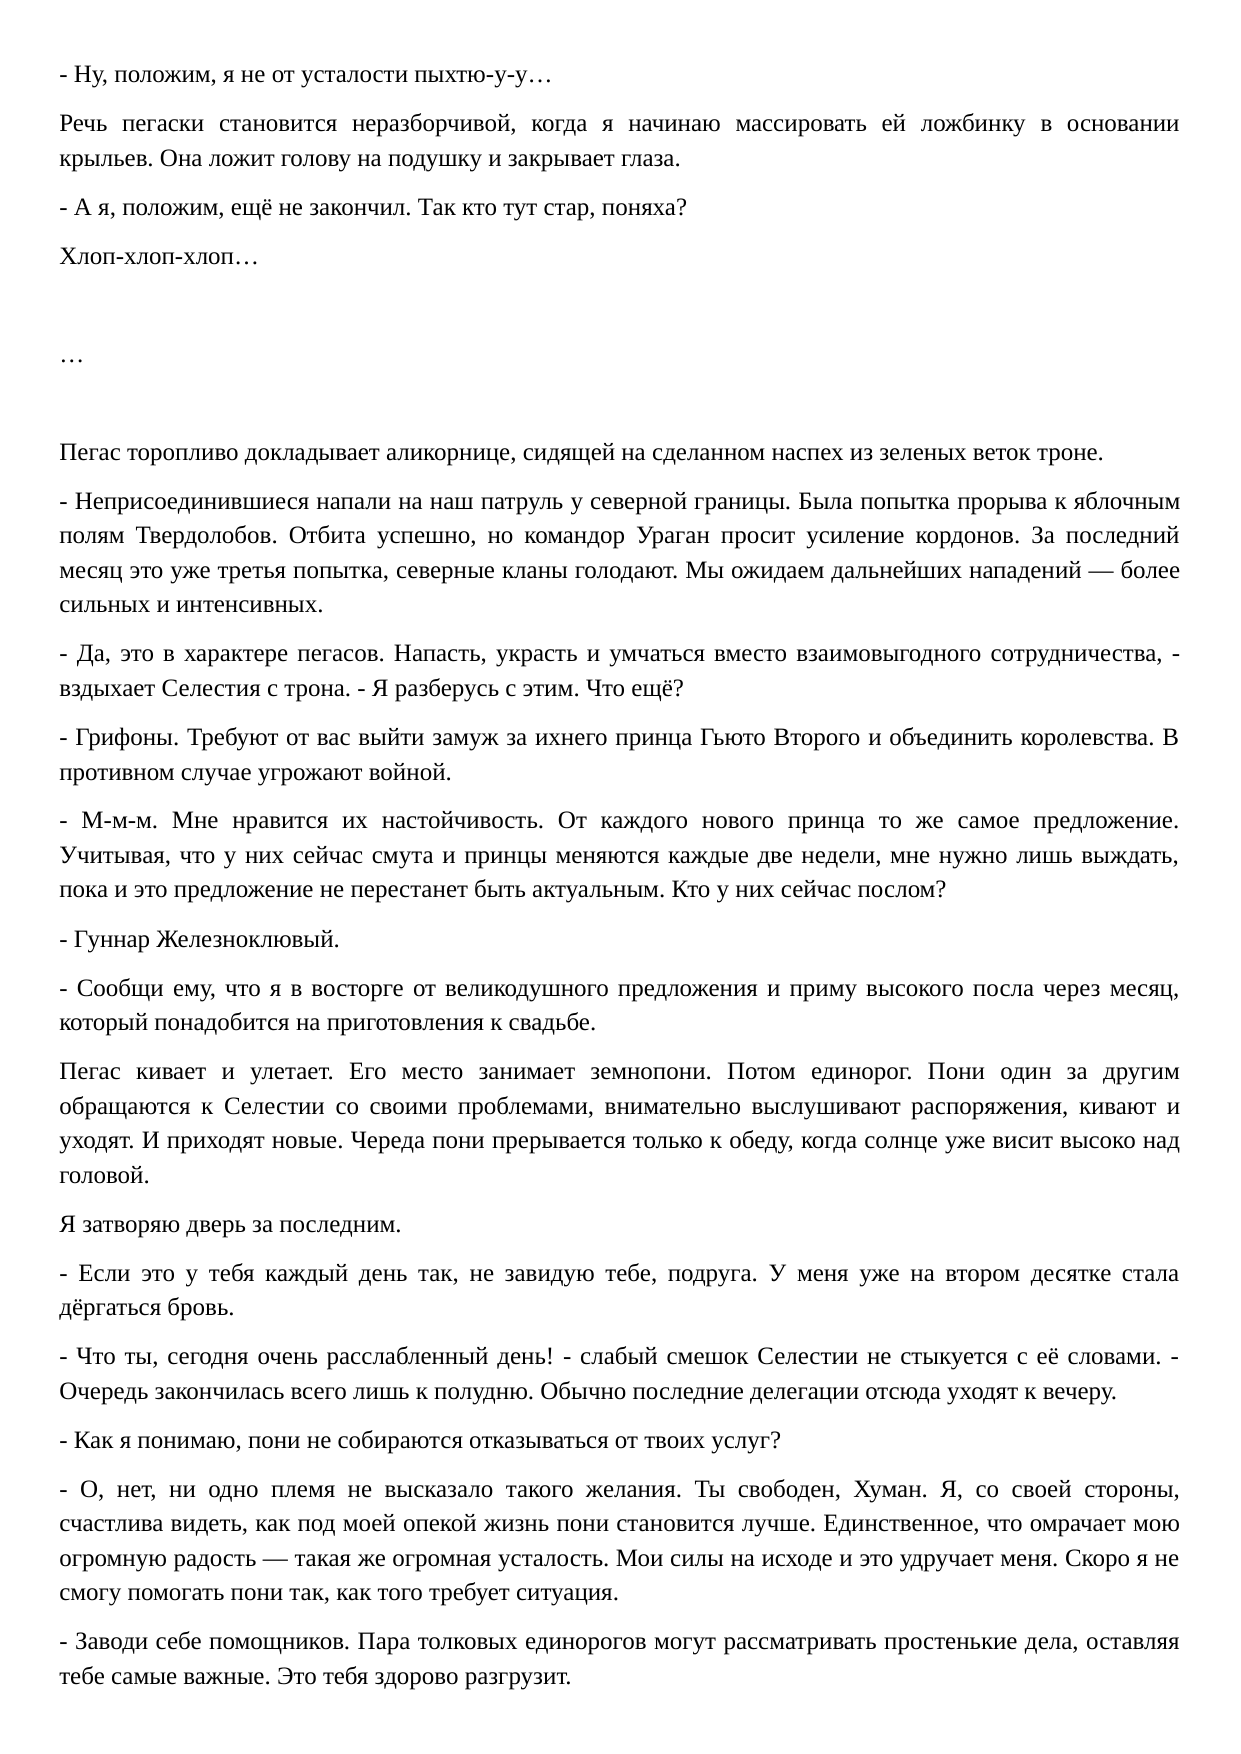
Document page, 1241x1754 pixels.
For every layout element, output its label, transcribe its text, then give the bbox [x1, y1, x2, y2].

text Речь пегаски становится неразборчивой, когда я начинаю массировать ей ложбинку в основании крыльев. Она ложит голову на подушку и закрывает глаза. [59, 108, 1181, 171]
text Я затворяю дверь за последним. [59, 1209, 1181, 1237]
text … [59, 339, 1181, 368]
text - Как я понимаю, пони не собираются отказываться от твоих услуг? [59, 1425, 1181, 1454]
text - Ну, положим, я не от усталости пыхтю-у-у… [59, 59, 1181, 88]
text - Что ты, сегодня очень расслабленный день! - слабый смешок Селестии не стыкуется с её словами. - Очередь закончилась всего лишь к полудню. Обычно последние делегации отсюда уходят к вечеру. [59, 1341, 1181, 1404]
text - Неприсоединившиеся напали на наш патруль у северной границы. Была попытка прорыва к яблочным полям Твердолобов. Отбита успешно, но командор Ураган просит усиление кордонов. За последний месяц это уже третья попытка, северные кланы голодают. Мы ожидаем дальнейших нападений — более сильных и интенсивных. [59, 486, 1181, 618]
text Пегас торопливо докладывает аликорнице, сидящей на сделанном наспех из зеленых веток троне. [59, 437, 1181, 466]
text Хлоп-хлоп-хлоп… [59, 241, 1181, 269]
text - Да, это в характере пегасов. Напасть, украсть и умчаться вместо взаимовыгодного сотрудничества, - вздыхает Селестия с трона. - Я разберусь с этим. Что ещё? [59, 638, 1181, 702]
text - А я, положим, ещё не закончил. Так кто тут стар, поняха? [59, 192, 1181, 220]
text - О, нет, ни одно племя не высказало такого желания. Ты свободен, Хуман. Я, со своей стороны, счастлива видеть, как под моей опекой жизнь пони становится лучше. Единственное, что омрачает мою огромную радость — такая же огромная усталость. Мои силы на исходе и это удручает меня. Скоро я не смогу помогать пони так, как того требует ситуация. [59, 1474, 1181, 1606]
text - Заводи себе помощников. Пара толковых единорогов могут рассматривать простенькие дела, оставляя тебе самые важные. Это тебя здорово разгрузит. [59, 1626, 1181, 1690]
text - Сообщи ему, что я в восторге от великодушного предложения и приму высокого посла через месяц, который понадобится на приготовления к свадьбе. [59, 973, 1181, 1036]
text Пегас кивает и улетает. Его место занимает земнопони. Потом единорог. Пони один за другим обращаются к Селестии со своими проблемами, внимательно выслушивают распоряжения, кивают и уходят. И приходят новые. Череда пони прерывается только к обеду, когда солнце уже висит высоко над головой. [59, 1056, 1181, 1188]
text - Если это у тебя каждый день так, не завидую тебе, подруга. У меня уже на втором десятке стала дёргаться бровь. [59, 1258, 1181, 1321]
text - Грифоны. Требуют от вас выйти замуж за ихнего принца Гьюто Второго и объединить королевства. В противном случае угрожают войной. [59, 722, 1181, 785]
text - М-м-м. Мне нравится их настойчивость. От каждого нового принца то же самое предложение. Учитывая, что у них сейчас смута и принцы меняются каждые две недели, мне нужно лишь выждать, пока и это предложение не перестанет быть актуальным. Кто у них сейчас послом? [59, 806, 1181, 903]
text - Гуннар Железноклювый. [59, 924, 1181, 952]
